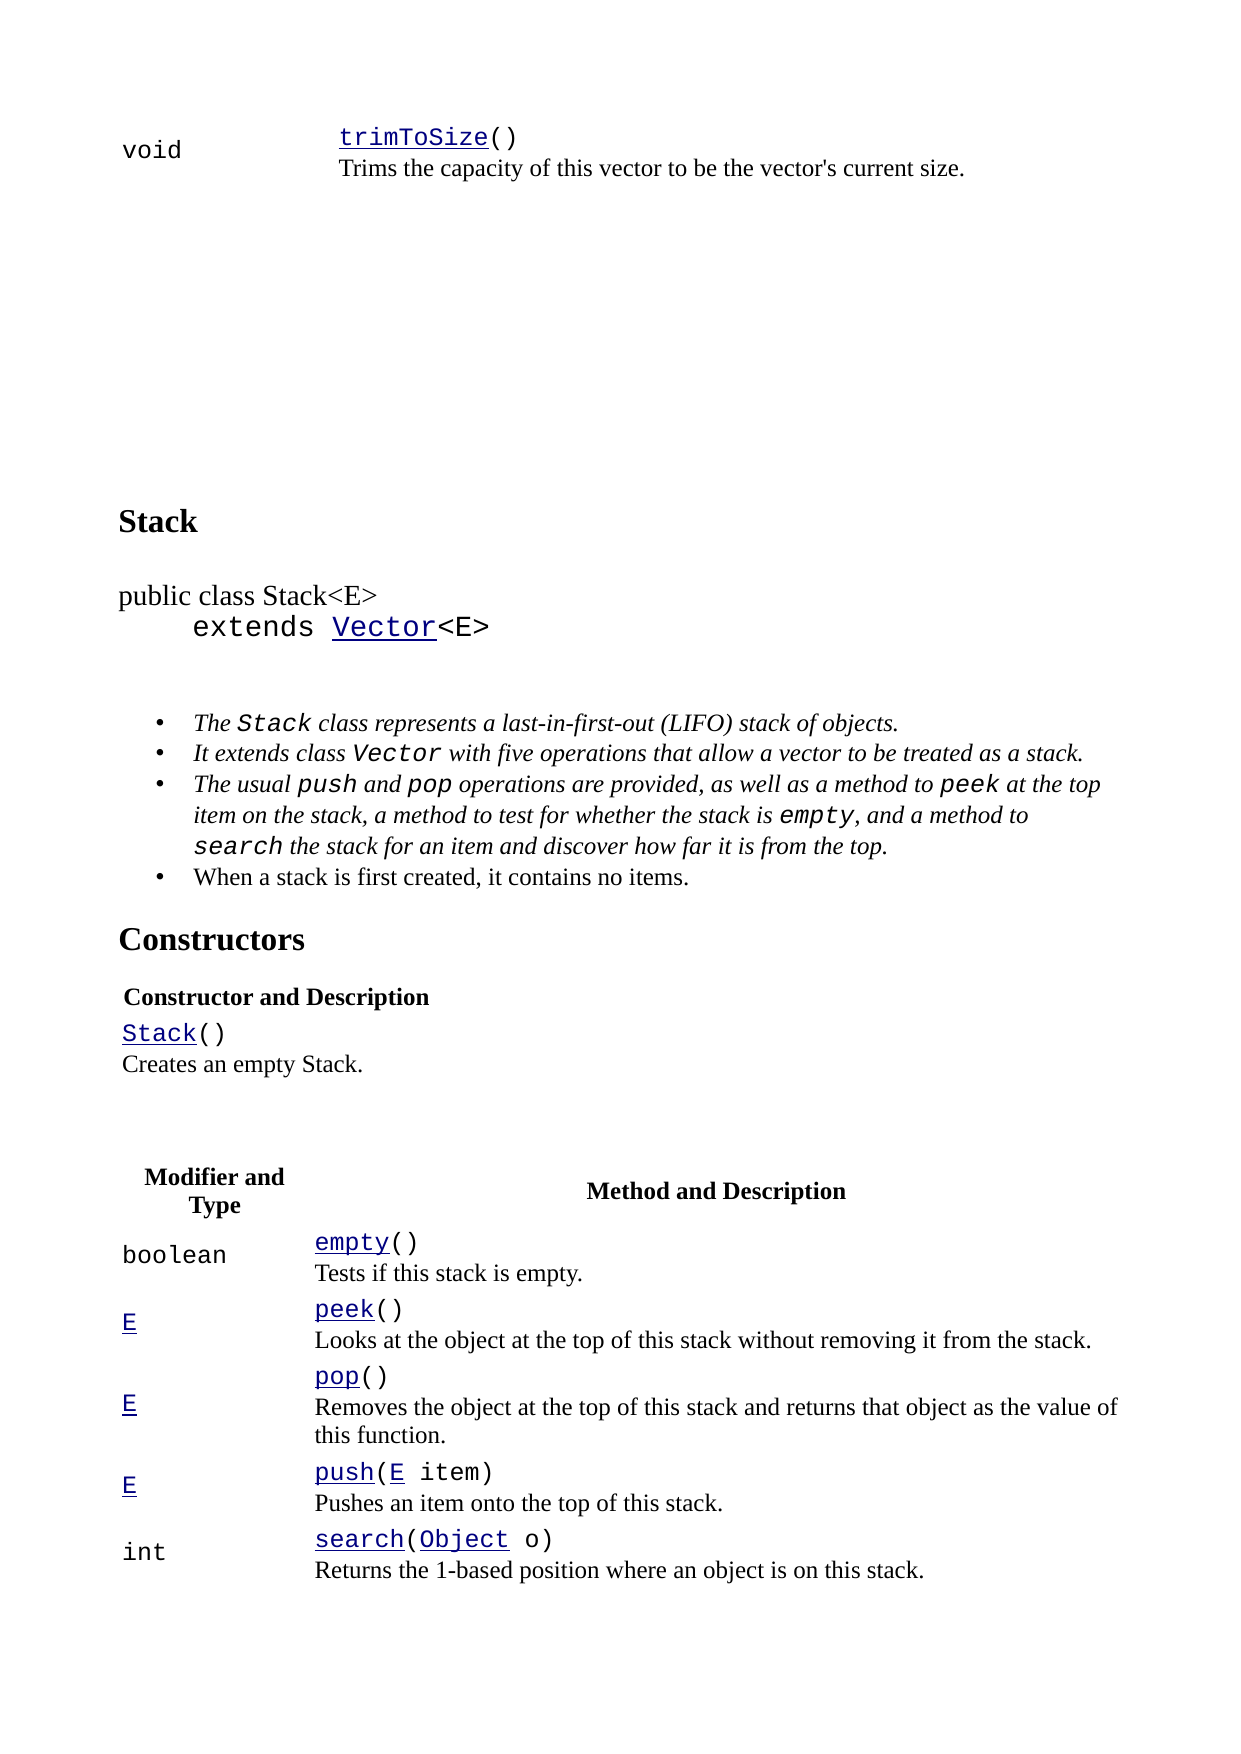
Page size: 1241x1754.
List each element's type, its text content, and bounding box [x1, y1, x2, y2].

table_cell E [118, 1290, 311, 1357]
table_cell search(Object o) Returns the 1-based position where an object is on this stack. [311, 1520, 1122, 1587]
text public class Stack<E> [118, 578, 1122, 612]
table_cell peek() Looks at the object at the top of this stack without removing it from the stack. [311, 1290, 1122, 1357]
text Stack [118, 501, 1122, 540]
text Constructors [118, 919, 1122, 958]
table_cell E [118, 1357, 311, 1453]
table_cell pop() Removes the object at the top of this stack and returns that object as the value of this function. [311, 1357, 1122, 1453]
table_cell void [118, 118, 334, 185]
list When a stack is first created, it contains no items. [156, 862, 1122, 891]
table_header Modifier and Type [118, 1158, 311, 1223]
table_header Constructor and Description [118, 978, 434, 1014]
text extends Vector<E> [118, 612, 1122, 645]
list It extends class Vector with five operations that allow a vector to be treated as a stack. [156, 738, 1122, 769]
table_cell int [118, 1520, 311, 1587]
table_cell boolean [118, 1223, 311, 1290]
list The usual push and pop operations are provided, as well as a method to peek at the top item on the stack, a method to test for whether the stack is empty, and a method to search the stack for an item and discover how far it is from the top. [156, 769, 1122, 862]
table_header Method and Description [311, 1158, 1122, 1223]
list The Stack class represents a last-in-first-out (LIFO) stack of objects. [156, 708, 1122, 738]
table_cell E [118, 1453, 311, 1520]
table_cell push(E item) Pushes an item onto the top of this stack. [311, 1453, 1122, 1520]
table_cell trimToSize() Trims the capacity of this vector to be the vector's current size. [335, 118, 1122, 185]
table_cell empty() Tests if this stack is empty. [311, 1223, 1122, 1290]
table_cell Stack() Creates an empty Stack. [118, 1014, 434, 1081]
